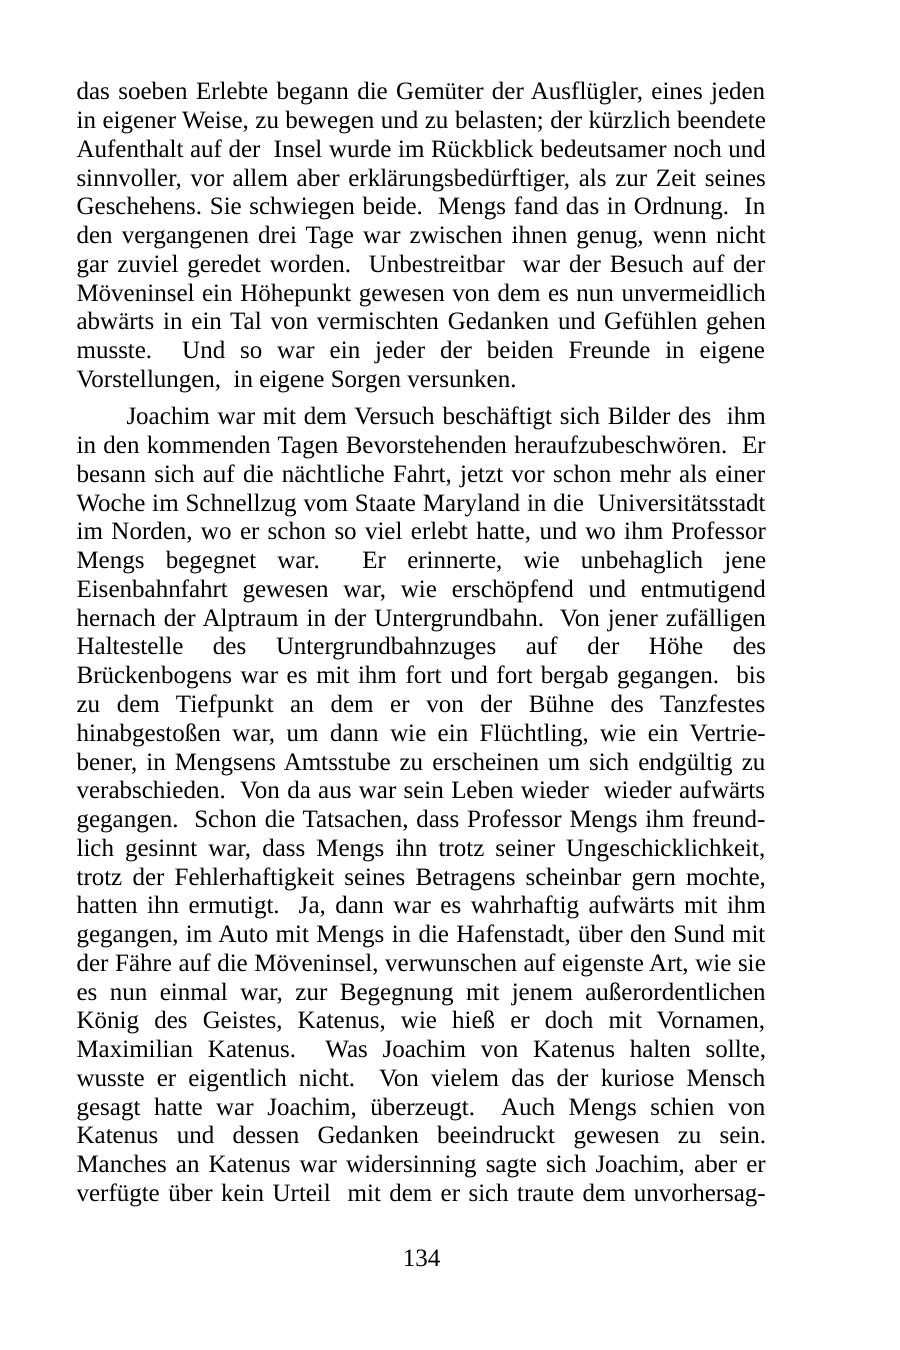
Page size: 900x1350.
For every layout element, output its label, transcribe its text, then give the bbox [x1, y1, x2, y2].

text das soeben Erlebte begann die Gemüter der Ausflügler, eines jeden in eigener Weise, zu bewegen und zu belasten; der kürzlich beendete Aufenthalt auf der Insel wurde im Rückblick bedeutsamer noch und sinnvoller, vor allem aber erklärungsbedürftiger, als zur Zeit seines Geschehens. Sie schwiegen beide. Mengs fand das in Ordnung. In den vergangenen drei Tage war zwischen ihnen genug, wenn nicht gar zuviel geredet worden. Unbestreitbar war der Besuch auf der Möveninsel ein Höhepunkt gewesen von dem es nun unvermeidlich abwärts in ein Tal von vermischten Gedanken und Gefühlen gehen musste. Und so war ein jeder der beiden Freunde in eigene Vorstellungen, in eigene Sorgen versunken. [76, 76, 766, 393]
text Joachim war mit dem Versuch beschäftigt sich Bilder des ihm in den kommenden Tagen Bevorstehenden heraufzubeschwören. Er besann sich auf die nächtliche Fahrt, jetzt vor schon mehr als einer Woche im Schnellzug vom Staate Maryland in die Universitätsstadt im Norden, wo er schon so viel erlebt hatte, und wo ihm Professor Mengs begegnet war. Er erinnerte, wie unbehaglich jene Eisenbahnfahrt gewesen war, wie erschöpfend und entmutigend hernach der Alptraum in der Untergrundbahn. Von jener zufälligen Haltestelle des Untergrundbahnzuges auf der Höhe des Brückenbogens war es mit ihm fort und fort bergab gegangen. bis zu dem Tiefpunkt an dem er von der Bühne des Tanzfestes hinabgestoßen war, um dann wie ein Flüchtling, wie ein Vertrie-bener, in Mengsens Amtsstube zu erscheinen um sich endgültig zu verabschieden. Von da aus war sein Leben wieder wieder aufwärts gegangen. Schon die Tatsachen, dass Professor Mengs ihm freund-lich gesinnt war, dass Mengs ihn trotz seiner Ungeschicklichkeit, trotz der Fehlerhaftigkeit seines Betragens scheinbar gern mochte, hatten ihn ermutigt. Ja, dann war es wahrhaftig aufwärts mit ihm gegangen, im Auto mit Mengs in die Hafenstadt, über den Sund mit der Fähre auf die Möveninsel, verwunschen auf eigenste Art, wie sie es nun einmal war, zur Begegnung mit jenem außerordentlichen König des Geistes, Katenus, wie hieß er doch mit Vornamen, Maximilian Katenus. Was Joachim von Katenus halten sollte, wusste er eigentlich nicht. Von vielem das der kuriose Mensch gesagt hatte war Joachim, überzeugt. Auch Mengs schien von Katenus und dessen Gedanken beeindruckt gewesen zu sein. Manches an Katenus war widersinning sagte sich Joachim, aber er verfügte über kein Urteil mit dem er sich traute dem unvorhersag- [76, 402, 766, 1207]
